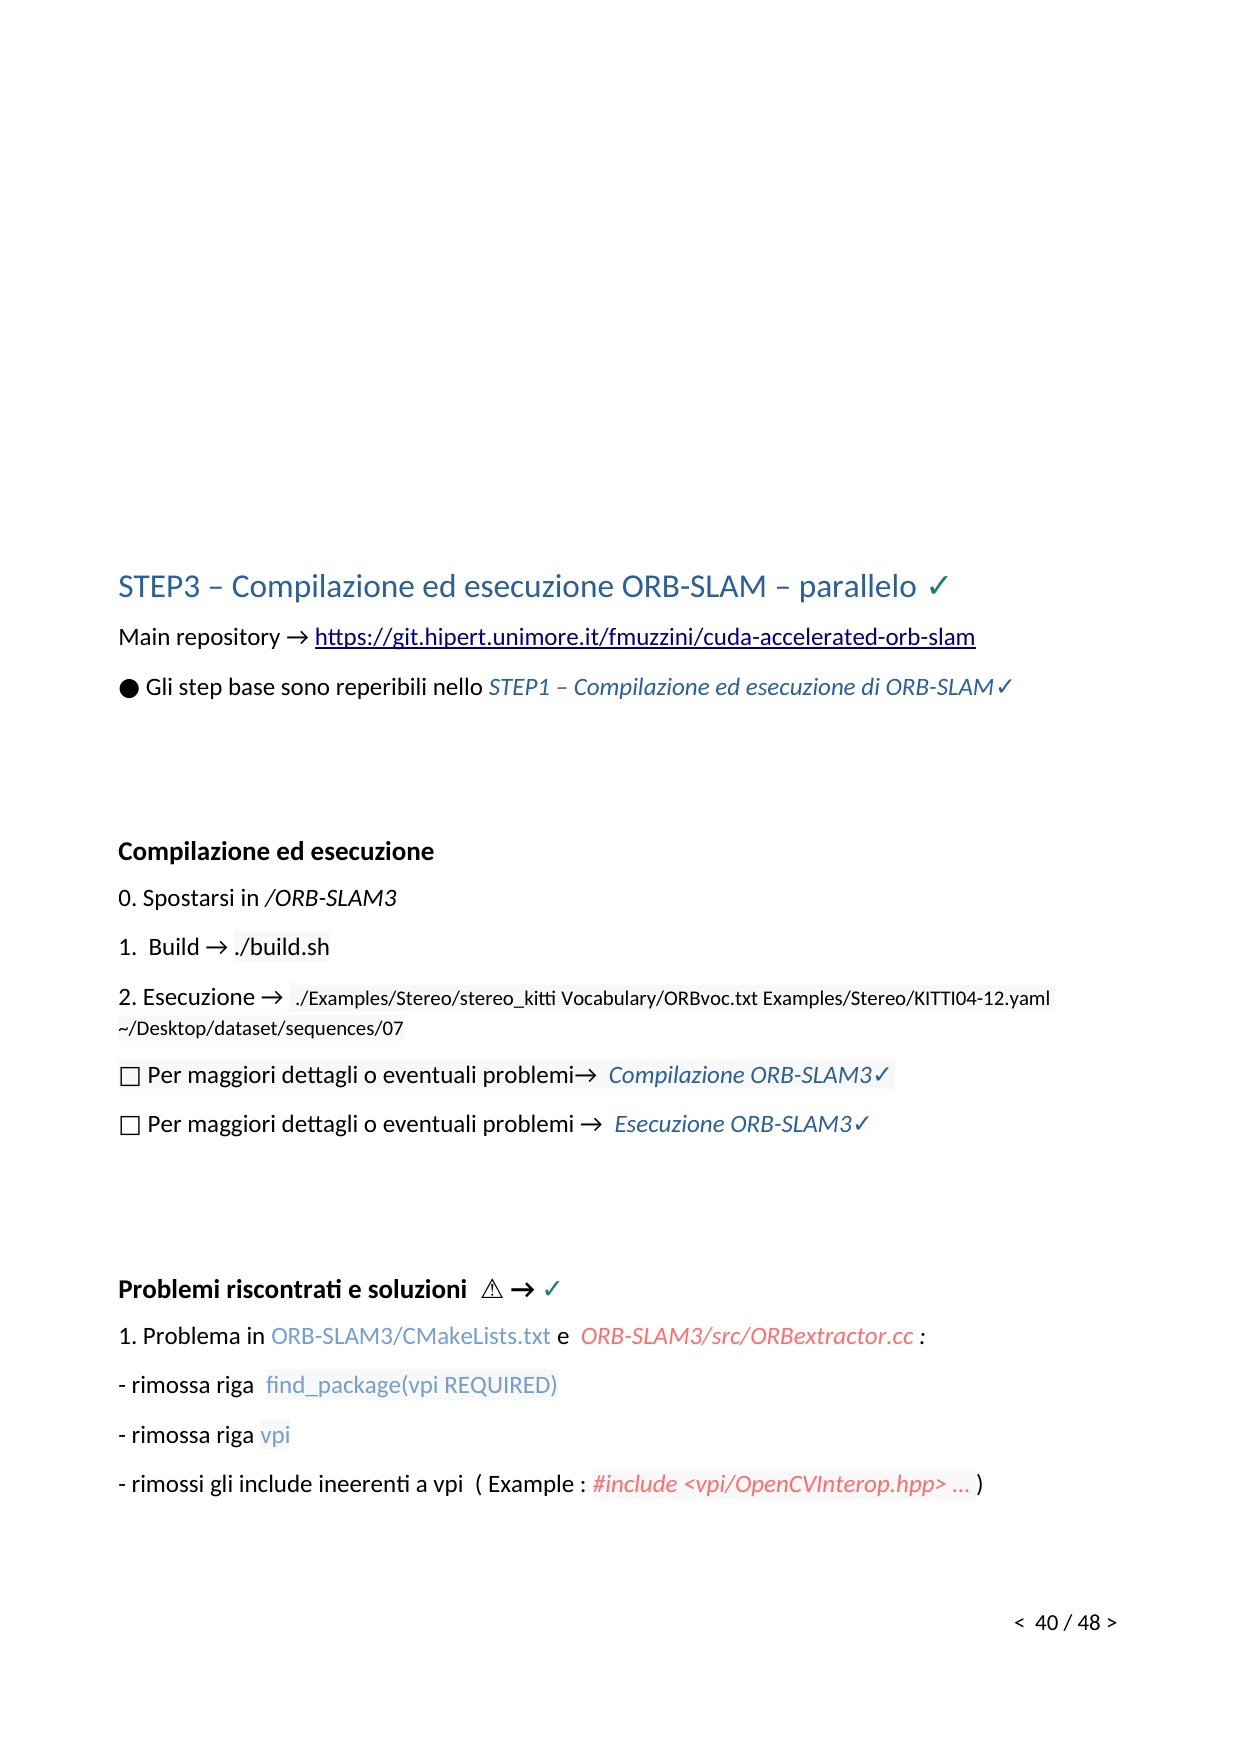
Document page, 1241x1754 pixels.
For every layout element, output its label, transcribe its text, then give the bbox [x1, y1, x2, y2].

subtitle Problemi riscontrati e soluzioni ⚠ → ✓ [118, 1272, 1122, 1305]
text □ Per maggiori dettagli o eventuali problemi → Esecuzione ORB-SLAM3✓ [118, 1109, 1122, 1139]
text 1. Build → ./build.sh [118, 931, 1122, 962]
text - rimossi gli include ineerenti a vpi ( Example : #include <vpi/OpenCVInterop.hpp> … ) [118, 1468, 1122, 1499]
text - rimossa riga find_package(vpi REQUIRED) [118, 1369, 1122, 1400]
subtitle Compilazione ed esecuzione [118, 834, 1122, 867]
text 1. Problema in ORB-SLAM3/CMakeLists.txt e ORB-SLAM3/src/ORBextractor.cc : [118, 1320, 1122, 1350]
text 0. Spostarsi in /ORB-SLAM3 [118, 882, 1122, 912]
text - rimossa riga vpi [118, 1419, 1122, 1449]
subtitle STEP3 – Compilazione ed esecuzione ORB-SLAM – parallelo ✓ [118, 565, 1122, 606]
text 2. Esecuzione → ./Examples/Stereo/stereo_kitti Vocabulary/ORBvoc.txt Examples/Stereo/KITTI04-12.yaml ~/Desktop/dataset/sequences/07 [118, 981, 1122, 1041]
text □ Per maggiori dettagli o eventuali problemi→ Compilazione ORB-SLAM3✓ [118, 1059, 1122, 1089]
text Main repository → https://git.hipert.unimore.it/fmuzzini/cuda-accelerated-orb-slam [118, 621, 1122, 652]
text ● Gli step base sono reperibili nello STEP1 – Compilazione ed esecuzione di ORB-SLAM✓ [118, 671, 1122, 701]
